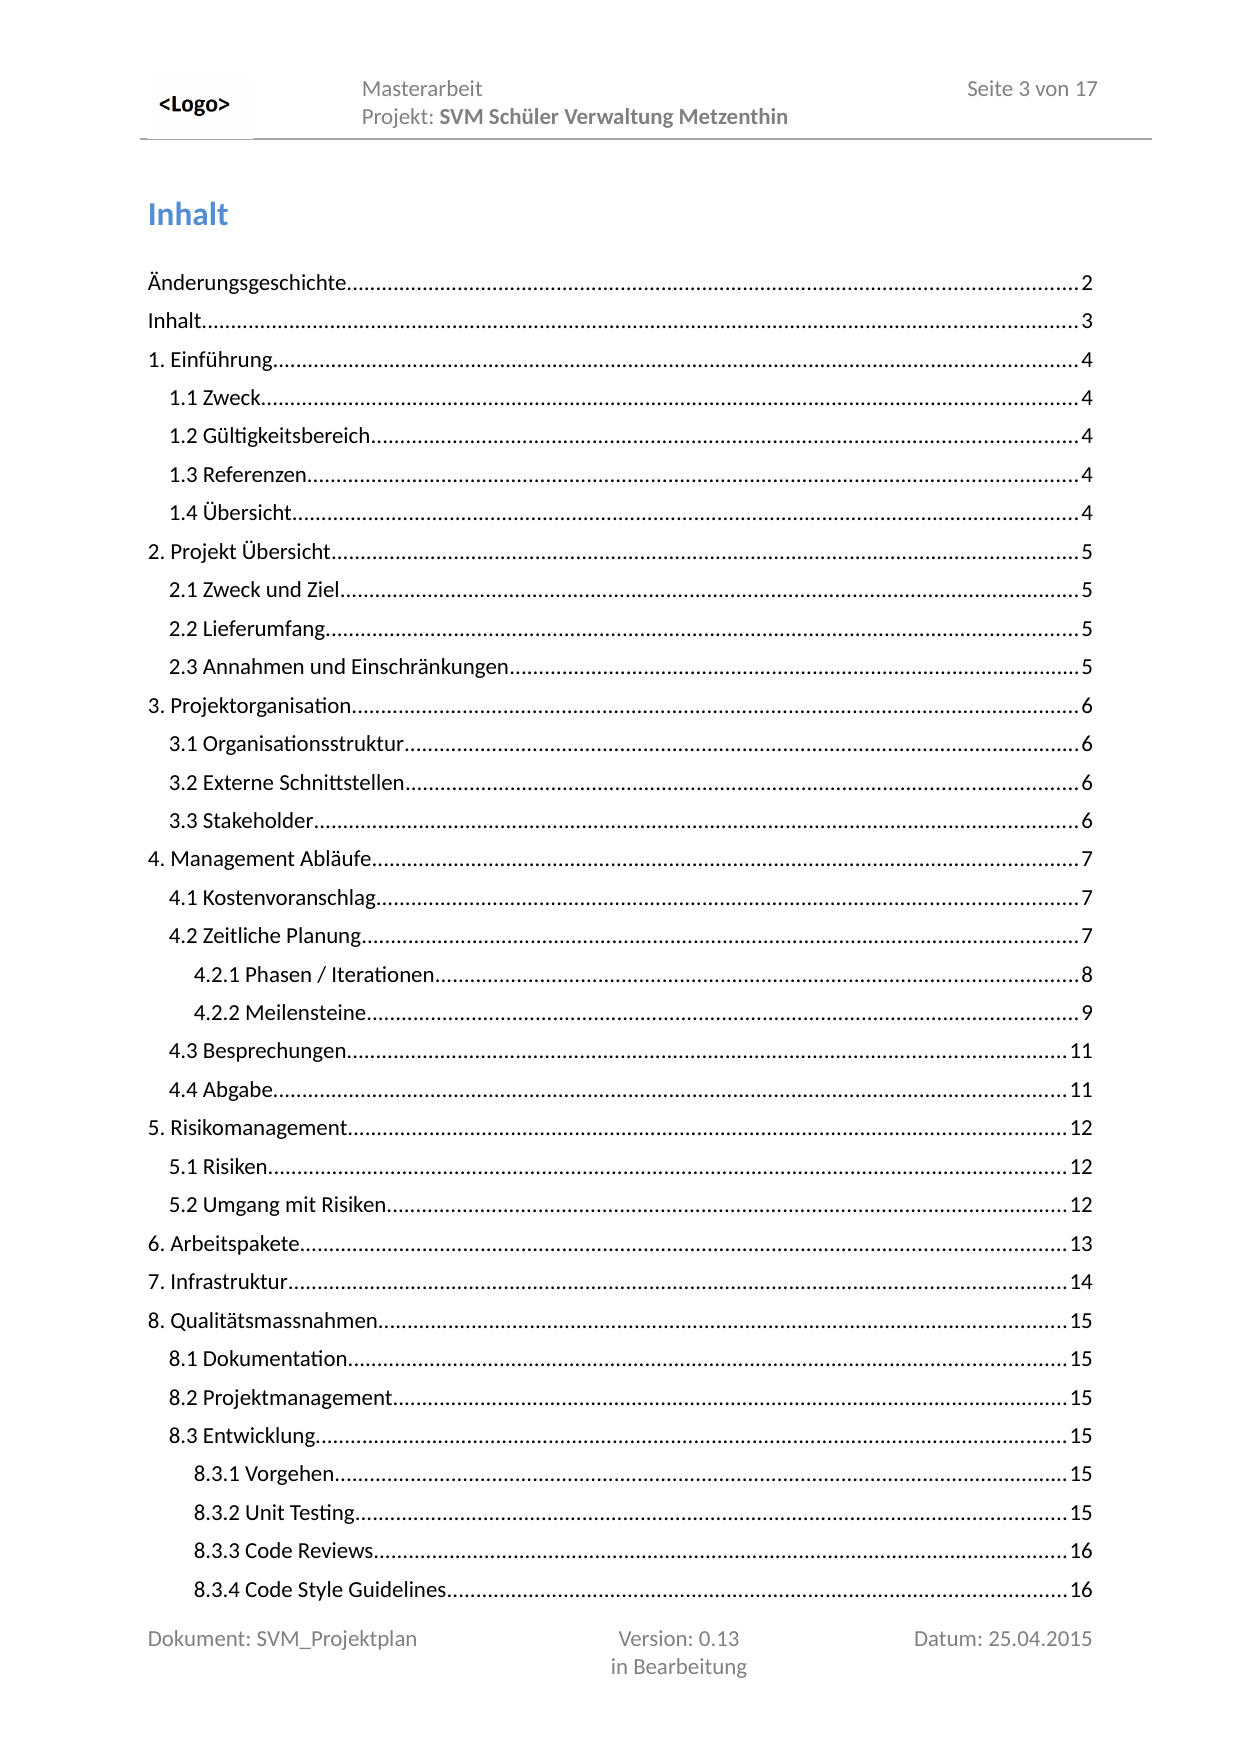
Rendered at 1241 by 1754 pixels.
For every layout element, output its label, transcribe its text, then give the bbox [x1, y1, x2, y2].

subtitle Inhalt [148, 193, 1093, 234]
text 8.3.3 Code Reviews 16 [193, 1536, 1093, 1564]
text 8.3 Entwicklung 15 [168, 1421, 1093, 1449]
text 3.3 Stakeholder 6 [168, 806, 1093, 834]
text 5.1 Risiken 12 [168, 1152, 1093, 1180]
text 4.4 Abgabe 11 [168, 1075, 1093, 1103]
text 4.2.1 Phasen / Iterationen 8 [193, 960, 1093, 988]
text 8.3.4 Code Style Guidelines 16 [193, 1575, 1093, 1603]
text 8. Qualitätsmassnahmen 15 [148, 1306, 1093, 1334]
text 5. Risikomanagement 12 [148, 1113, 1093, 1142]
text 4.1 Kostenvoranschlag 7 [168, 883, 1093, 911]
text 1.3 Referenzen 4 [168, 460, 1093, 488]
text 4. Management Abläufe 7 [148, 844, 1093, 872]
text 2. Projekt Übersicht 5 [148, 537, 1093, 565]
text 3.2 Externe Schnittstellen 6 [168, 768, 1093, 796]
text 3.1 Organisationsstruktur 6 [168, 729, 1093, 757]
text 1. Einführung 4 [148, 345, 1093, 373]
text 4.3 Besprechungen 11 [168, 1037, 1093, 1065]
text Änderungsgeschichte 2 [148, 268, 1093, 296]
text 1.1 Zweck 4 [168, 383, 1093, 411]
text 8.3.2 Unit Testing 15 [193, 1498, 1093, 1526]
text 1.2 Gültigkeitsbereich 4 [168, 422, 1093, 450]
text Inhalt 3 [148, 306, 1093, 334]
text 8.3.1 Vorgehen 15 [193, 1459, 1093, 1487]
picture [147, 73, 254, 139]
text 5.2 Umgang mit Risiken 12 [168, 1190, 1093, 1218]
text 7. Infrastruktur 14 [148, 1267, 1093, 1295]
text 8.2 Projektmanagement 15 [168, 1383, 1093, 1411]
text 1.4 Übersicht 4 [168, 498, 1093, 527]
text 2.1 Zweck und Ziel 5 [168, 575, 1093, 603]
text 3. Projektorganisation 6 [148, 691, 1093, 719]
text 8.1 Dokumentation 15 [168, 1344, 1093, 1372]
text 4.2 Zeitliche Planung 7 [168, 921, 1093, 949]
text 6. Arbeitspakete 13 [148, 1229, 1093, 1257]
text 2.3 Annahmen und Einschränkungen 5 [168, 652, 1093, 680]
text 2.2 Lieferumfang 5 [168, 614, 1093, 642]
text 4.2.2 Meilensteine 9 [193, 998, 1093, 1026]
